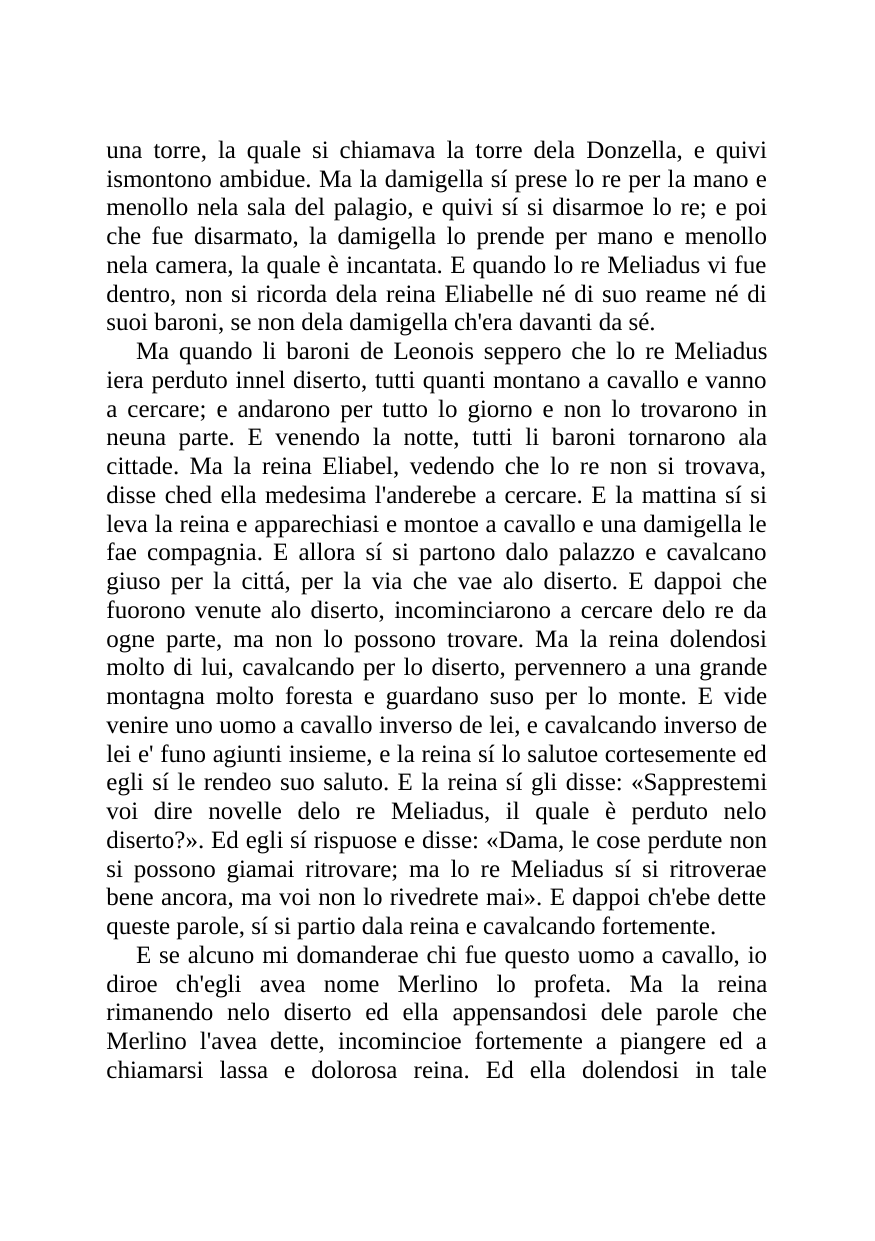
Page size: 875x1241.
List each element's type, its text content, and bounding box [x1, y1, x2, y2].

text Ma quando li baroni de Leonois seppero che lo re Meliadus iera perduto innel diserto, tutti quanti montano a cavallo e vanno a cercare; e andarono per tutto lo giorno e non lo trovarono in neuna parte. E venendo la notte, tutti li baroni tornarono ala cittade. Ma la reina Eliabel, vedendo che lo re non si trovava, disse ched ella medesima l'anderebe a cercare. E la mattina sí si leva la reina e apparechiasi e montoe a cavallo e una damigella le fae compagnia. E allora sí si partono dalo palazzo e cavalcano giuso per la cittá, per la via che vae alo diserto. E dappoi che fuorono venute alo diserto, incominciarono a cercare delo re da ogne parte, ma non lo possono trovare. Ma la reina dolendosi molto di lui, cavalcando per lo diserto, pervennero a una grande montagna molto foresta e guardano suso per lo monte. E vide venire uno uomo a cavallo inverso de lei, e cavalcando inverso de lei e' funo agiunti insieme, e la reina sí lo salutoe cortesemente ed egli sí le rendeo suo saluto. E la reina sí gli disse: «Sapprestemi voi dire novelle delo re Meliadus, il quale è perduto nelo diserto?». Ed egli sí rispuose e disse: «Dama, le cose perdute non si possono giamai ritrovare; ma lo re Meliadus sí si ritroverae bene ancora, ma voi non lo rivedrete mai». E dappoi ch'ebe dette queste parole, sí si partio dala reina e cavalcando fortemente. [106, 336, 768, 940]
text una torre, la quale si chiamava la torre dela Donzella, e quivi ismontono ambidue. Ma la damigella sí prese lo re per la mano e menollo nela sala del palagio, e quivi sí si disarmoe lo re; e poi che fue disarmato, la damigella lo prende per mano e menollo nela camera, la quale è incantata. E quando lo re Meliadus vi fue dentro, non si ricorda dela reina Eliabelle né di suo reame né di suoi baroni, se non dela damigella ch'era davanti da sé. [106, 135, 768, 336]
text E se alcuno mi domanderae chi fue questo uomo a cavallo, io diroe ch'egli avea nome Merlino lo profeta. Ma la reina rimanendo nelo diserto ed ella appensandosi dele parole che Merlino l'avea dette, incomincioe fortemente a piangere ed a chiamarsi lassa e dolorosa reina. Ed ella dolendosi in tale [106, 940, 768, 1084]
